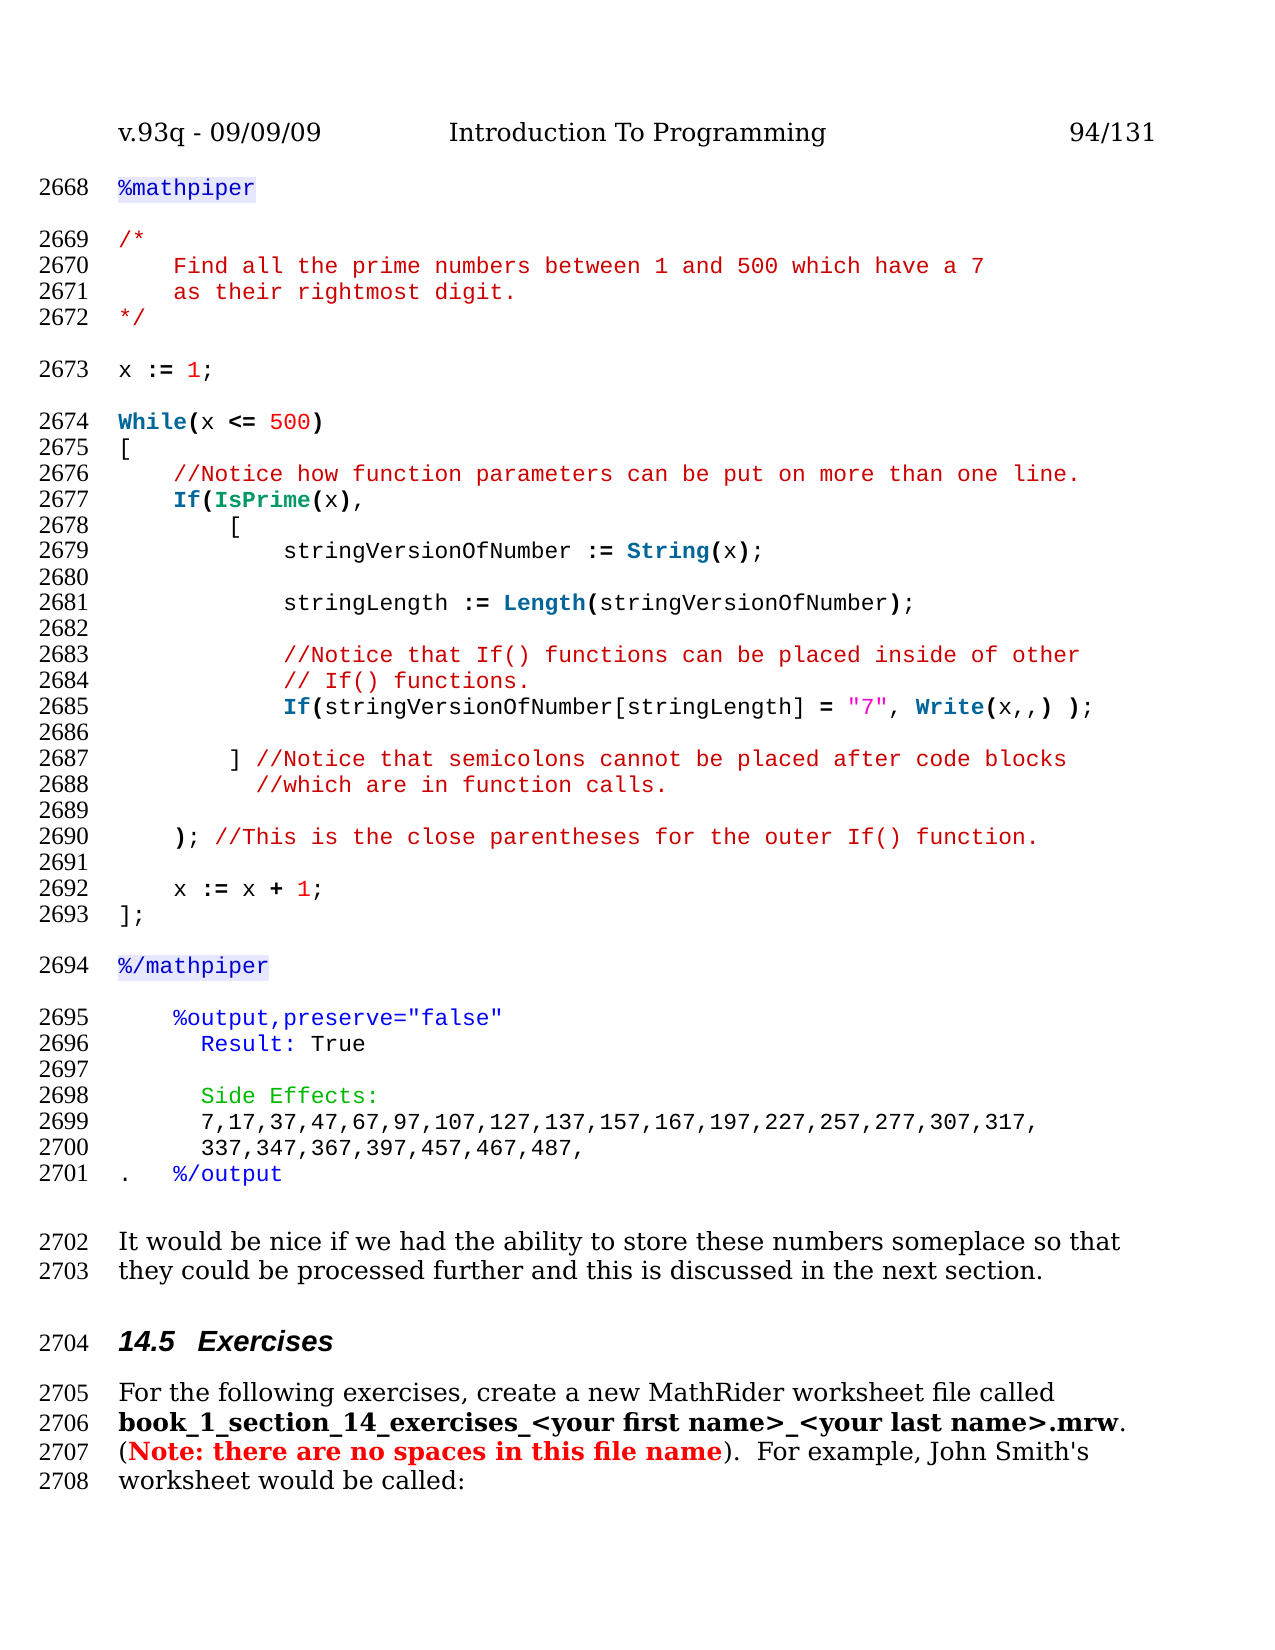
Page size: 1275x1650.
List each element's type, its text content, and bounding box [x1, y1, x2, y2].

text //which are in function calls. [118, 773, 1157, 799]
text 337,347,367,397,457,467,487, [118, 1136, 1157, 1162]
text Find all the prime numbers between 1 and 500 which have a 7 [118, 254, 1157, 281]
text If(stringVersionOfNumber[stringLength] = "7", Write(x,,) ); [118, 696, 1157, 721]
text ]; [118, 903, 1157, 929]
text as their rightmost digit. [118, 281, 1157, 306]
subtitle Exercises [118, 1324, 1157, 1358]
text For the following exercises, create a new MathRider worksheet file called book_1_section_14_exercises_<your first name>_<your last name>.mrw. (Note: there are no spaces in this file name). For example, John Smith's worksheet would be called: [118, 1379, 1157, 1496]
text // If() functions. [118, 669, 1157, 696]
text %mathpiper [118, 177, 1157, 203]
text ] //Notice that semicolons cannot be placed after code blocks [118, 747, 1157, 773]
text %output,preserve="false" [118, 1007, 1157, 1033]
text x := x + 1; [118, 877, 1157, 903]
text %/mathpiper [118, 955, 1157, 981]
text It would be nice if we had the ability to store these numbers someplace so that they could be processed further and this is discussed in the next section. [118, 1227, 1157, 1285]
text If(IsPrime(x), [118, 488, 1157, 514]
text [ [118, 514, 1157, 540]
text [ [118, 436, 1157, 462]
text . %/output [118, 1162, 1157, 1188]
text stringVersionOfNumber := String(x); [118, 540, 1157, 566]
text 7,17,37,47,67,97,107,127,137,157,167,197,227,257,277,307,317, [118, 1111, 1157, 1136]
text /* [118, 229, 1157, 254]
text stringLength := Length(stringVersionOfNumber); [118, 592, 1157, 618]
text ); //This is the close parentheses for the outer If() function. [118, 825, 1157, 851]
text While(x <= 500) [118, 410, 1157, 436]
text */ [118, 306, 1157, 332]
text //Notice how function parameters can be put on more than one line. [118, 462, 1157, 488]
text Side Effects: [118, 1084, 1157, 1111]
text //Notice that If() functions can be placed inside of other [118, 644, 1157, 669]
text x := 1; [118, 358, 1157, 384]
text Result: True [118, 1033, 1157, 1059]
